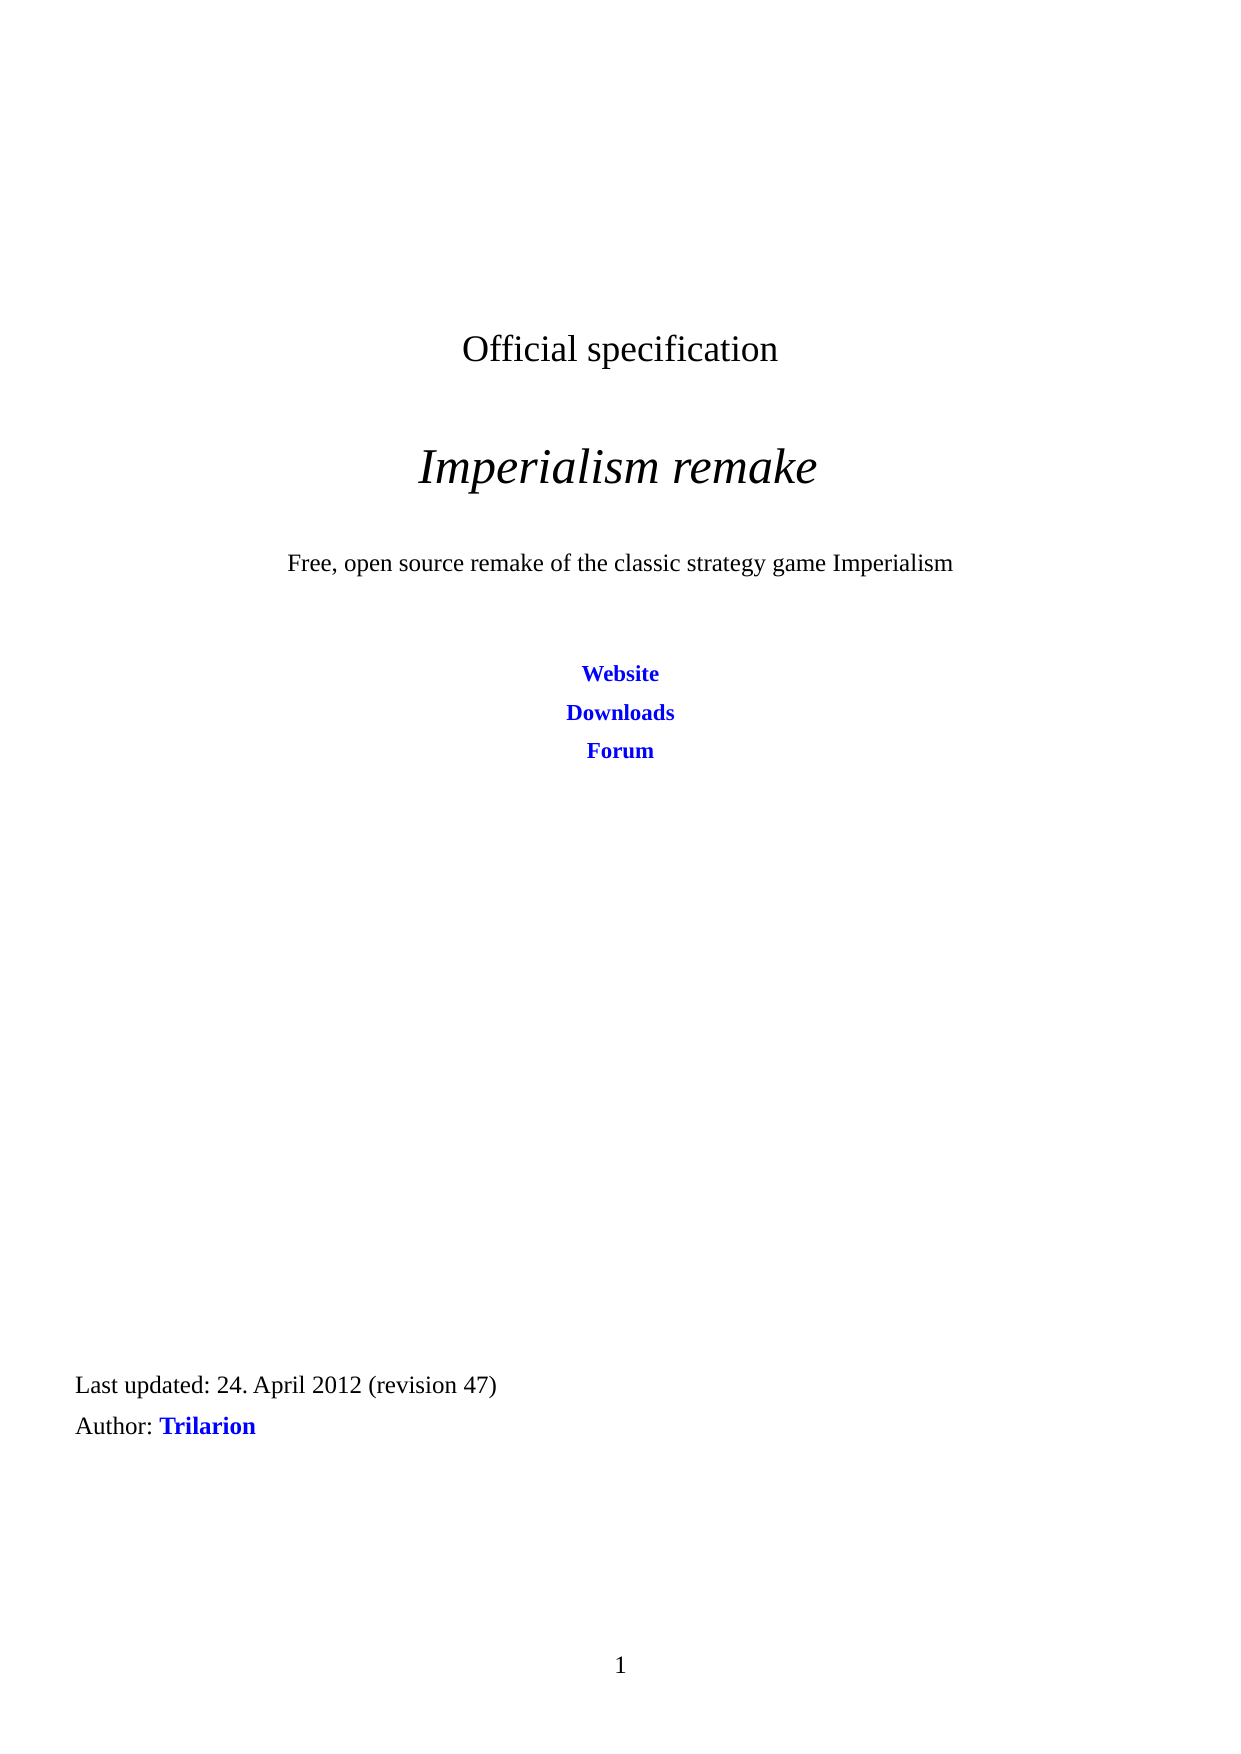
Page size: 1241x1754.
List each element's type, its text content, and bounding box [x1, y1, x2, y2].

text Author: Trilarion [75, 1411, 1166, 1440]
text Downloads [75, 698, 1166, 725]
text Free, open source remake of the classic strategy game Imperialism [75, 548, 1166, 577]
text Last updated: 24. April 2012 (revision 47) [75, 1370, 1166, 1399]
text Imperialism remake [75, 437, 1166, 495]
text Website [75, 660, 1166, 686]
text Official specification [75, 326, 1166, 369]
text Forum [75, 737, 1166, 764]
